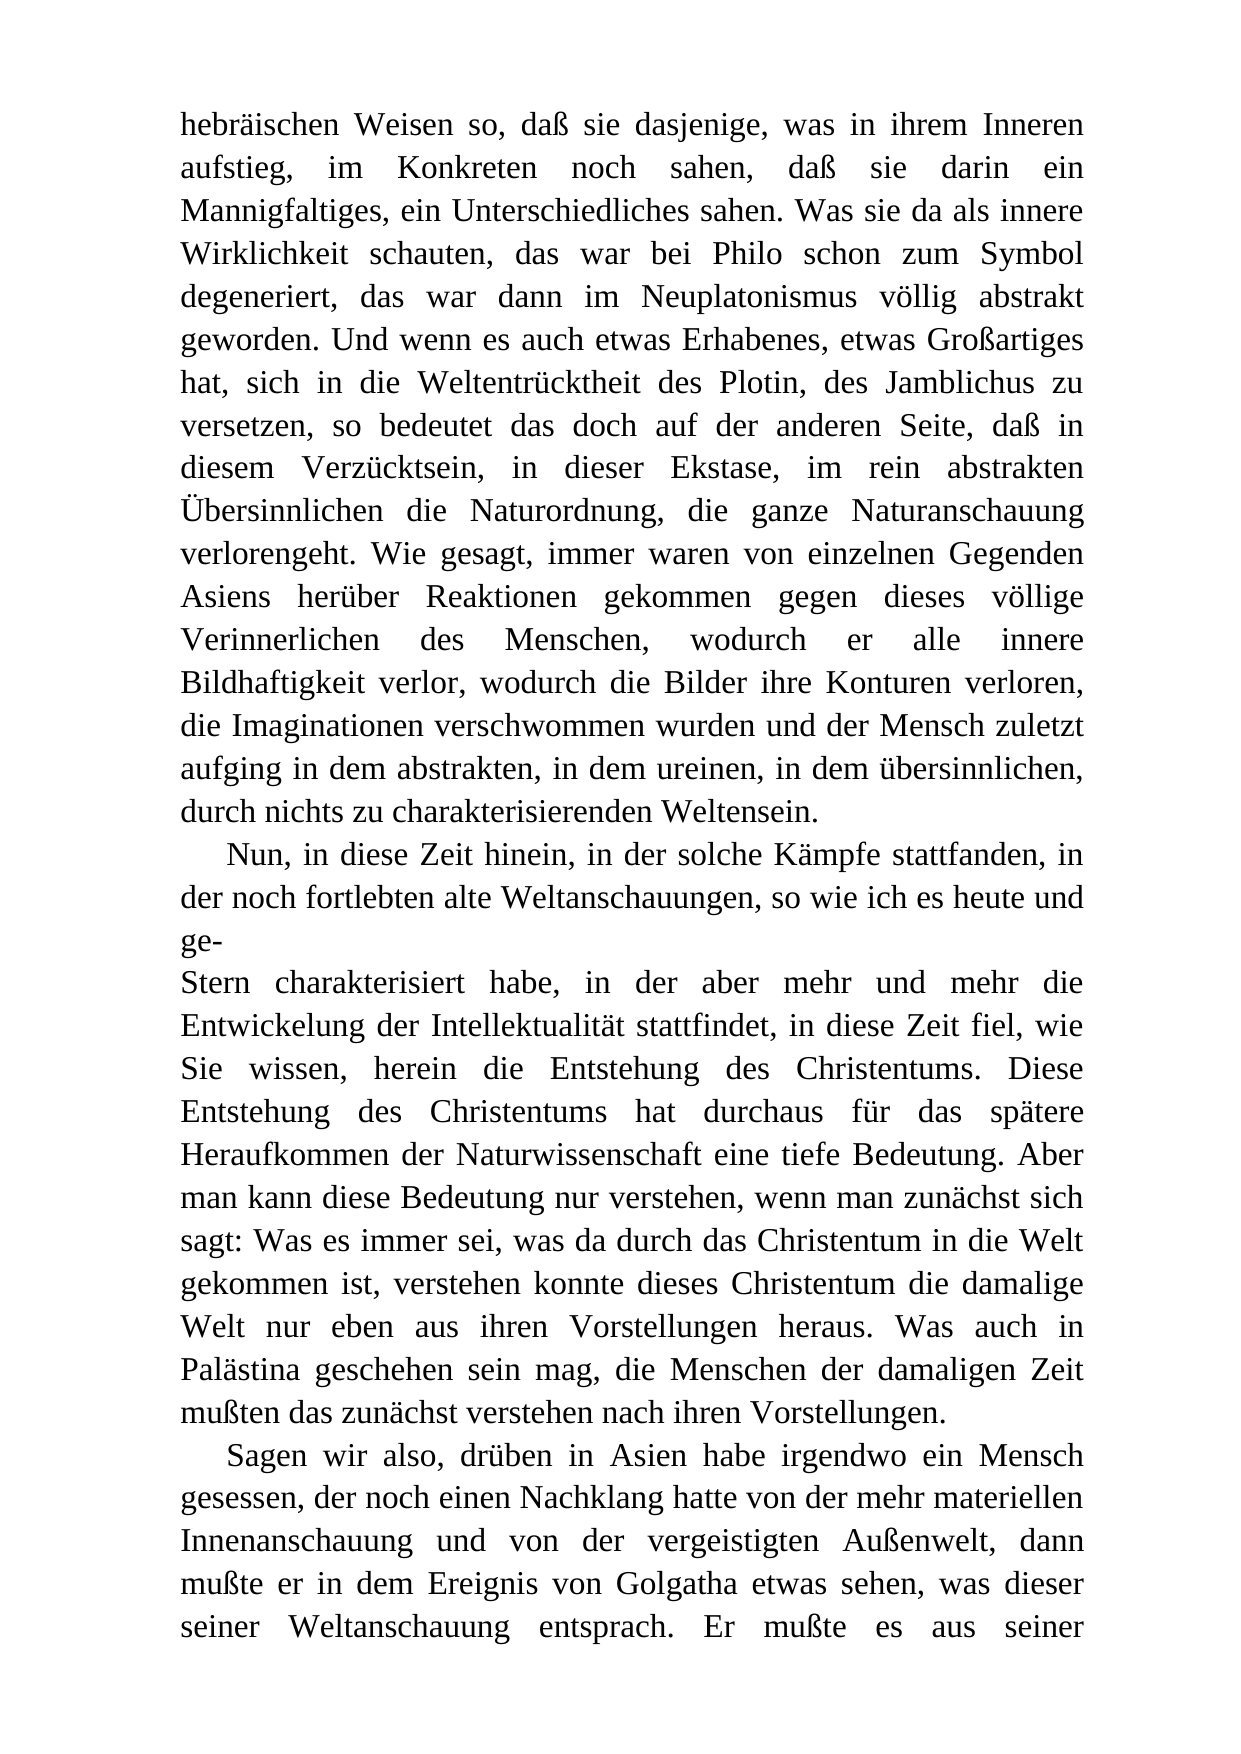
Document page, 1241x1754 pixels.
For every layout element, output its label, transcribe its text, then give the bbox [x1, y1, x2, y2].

text hebräischen Weisen so, daß sie dasjenige, was in ihrem Inneren aufstieg, im Konkreten noch sahen, daß sie darin ein Mannigfaltiges, ein Unterschiedliches sahen. Was sie da als innere Wirklichkeit schauten, das war bei Philo schon zum Symbol degeneriert, das war dann im Neuplatonismus völlig abstrakt geworden. Und wenn es auch etwas Erhabenes, etwas Großartiges hat, sich in die Weltentrücktheit des Plotin, des Jamblichus zu versetzen, so bedeutet das doch auf der anderen Seite, daß in diesem Verzücktsein, in dieser Ekstase, im rein abstrakten Übersinnlichen die Naturordnung, die ganze Naturanschauung verlorengeht. Wie gesagt, immer waren von einzelnen Gegenden Asiens herüber Reaktionen gekommen gegen dieses völlige Verinnerlichen des Menschen, wodurch er alle innere Bildhaftigkeit verlor, wodurch die Bilder ihre Konturen verloren, die Imaginationen verschwommen wurden und der Mensch zuletzt aufging in dem abstrakten, in dem ureinen, in dem übersinnlichen, durch nichts zu charakterisierenden Weltensein. [180, 104, 1085, 829]
text Sagen wir also, drüben in Asien habe irgendwo ein Mensch gesessen, der noch einen Nachklang hatte von der mehr materiellen Innenanschauung und von der vergeistigten Außenwelt, dann mußte er in dem Ereignis von Golgatha etwas sehen, was dieser seiner Weltanschauung entsprach. Er mußte es aus seiner [180, 1435, 1085, 1645]
text Nun, in diese Zeit hinein, in der solche Kämpfe stattfanden, in der noch fortlebten alte Weltanschauungen, so wie ich es heute und ge- [180, 834, 1085, 958]
text Stern charakterisiert habe, in der aber mehr und mehr die Entwickelung der Intellektualität stattfindet, in diese Zeit fiel, wie Sie wissen, herein die Entstehung des Christentums. Diese Entstehung des Christentums hat durchaus für das spätere Heraufkommen der Naturwissenschaft eine tiefe Bedeutung. Aber man kann diese Bedeutung nur verstehen, wenn man zunächst sich sagt: Was es immer sei, was da durch das Christentum in die Welt gekommen ist, verstehen konnte dieses Christentum die damalige Welt nur eben aus ihren Vorstellungen heraus. Was auch in Palästina geschehen sein mag, die Menschen der damaligen Zeit mußten das zunächst verstehen nach ihren Vorstellungen. [180, 963, 1085, 1430]
